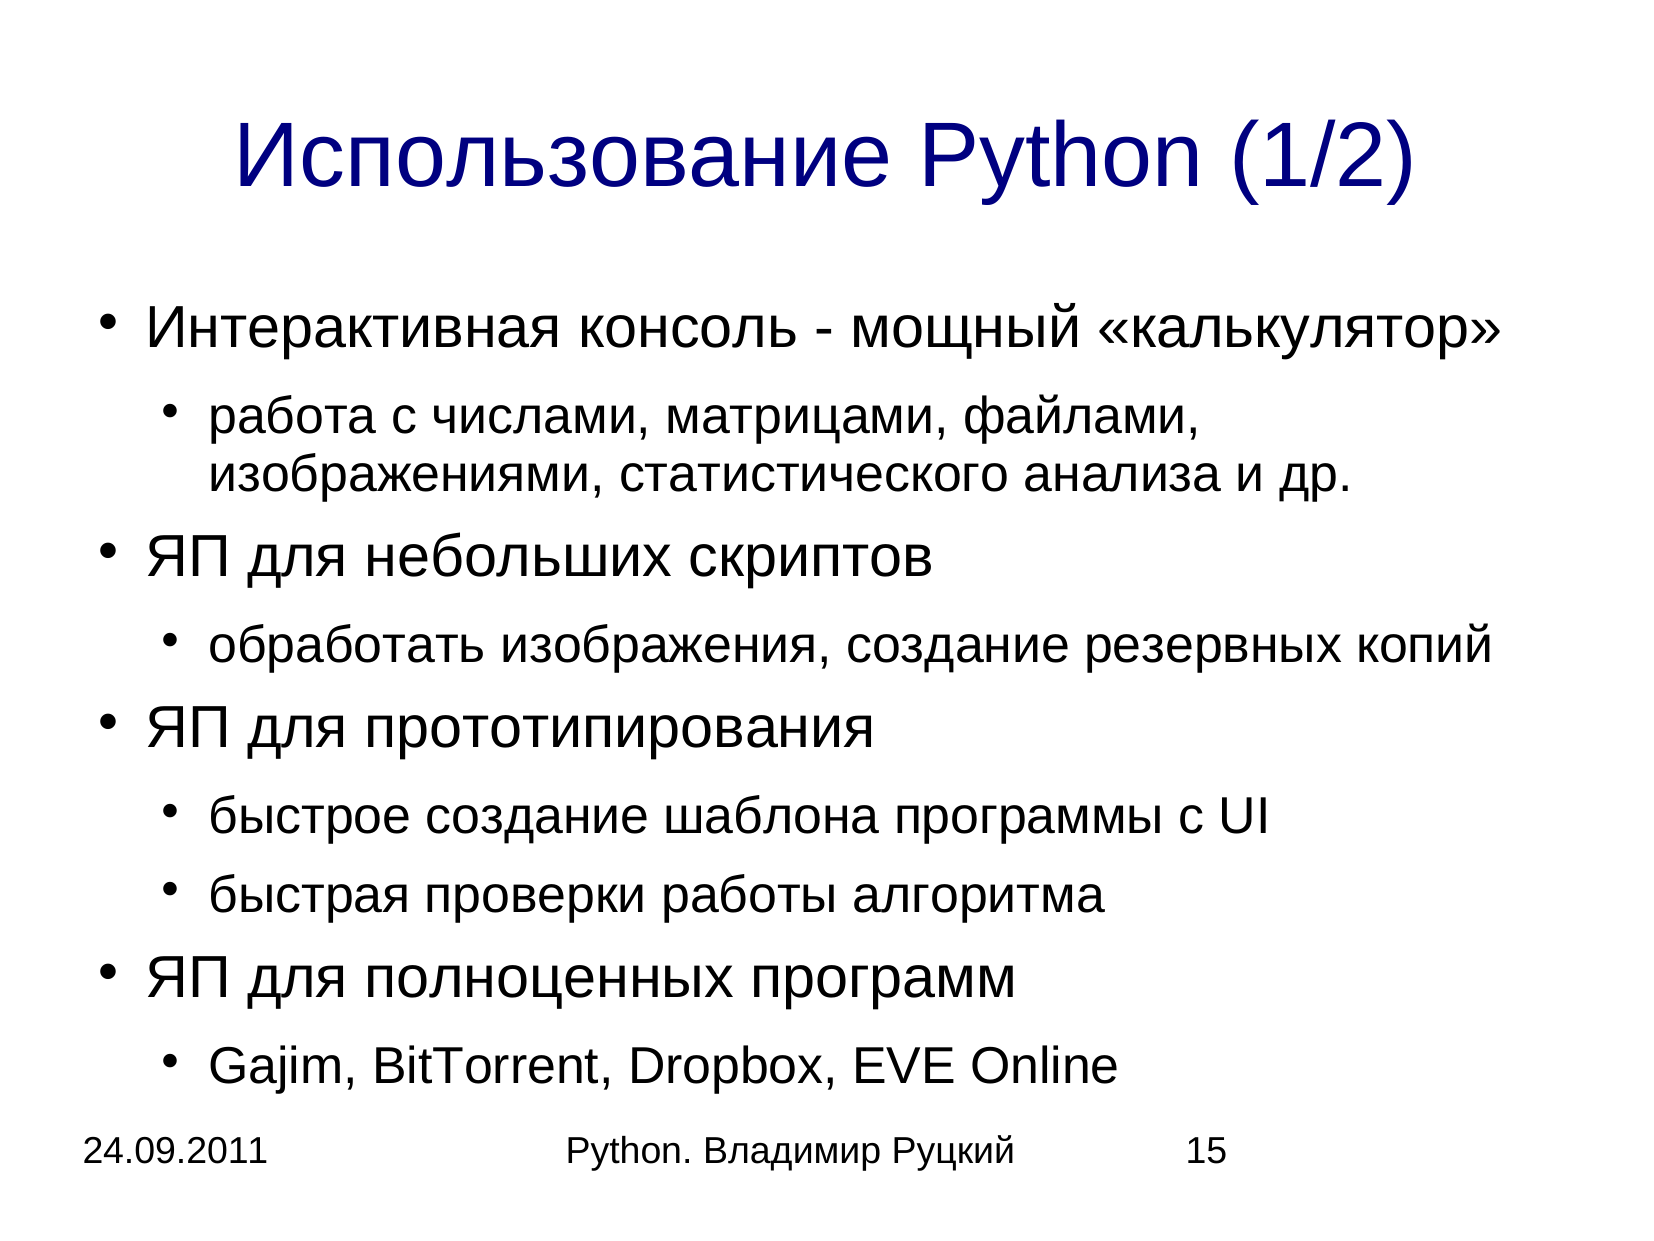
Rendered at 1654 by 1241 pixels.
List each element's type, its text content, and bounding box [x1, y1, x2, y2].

list Интерактивная консоль - мощный «калькулятор» работа с числами, матрицами, файлами, изображениями, статистического анализа и др. ЯП для небольших скриптов обработать изображения, создание резервных копий ЯП для прототипирования быстрое создание шаблона программы с UI быстрая проверки работы алгоритма ЯП для полноценных программ Gajim, BitTorrent, Dropbox, EVE Online [82, 290, 1571, 1109]
title Использование Python (1/2) [82, 49, 1571, 257]
